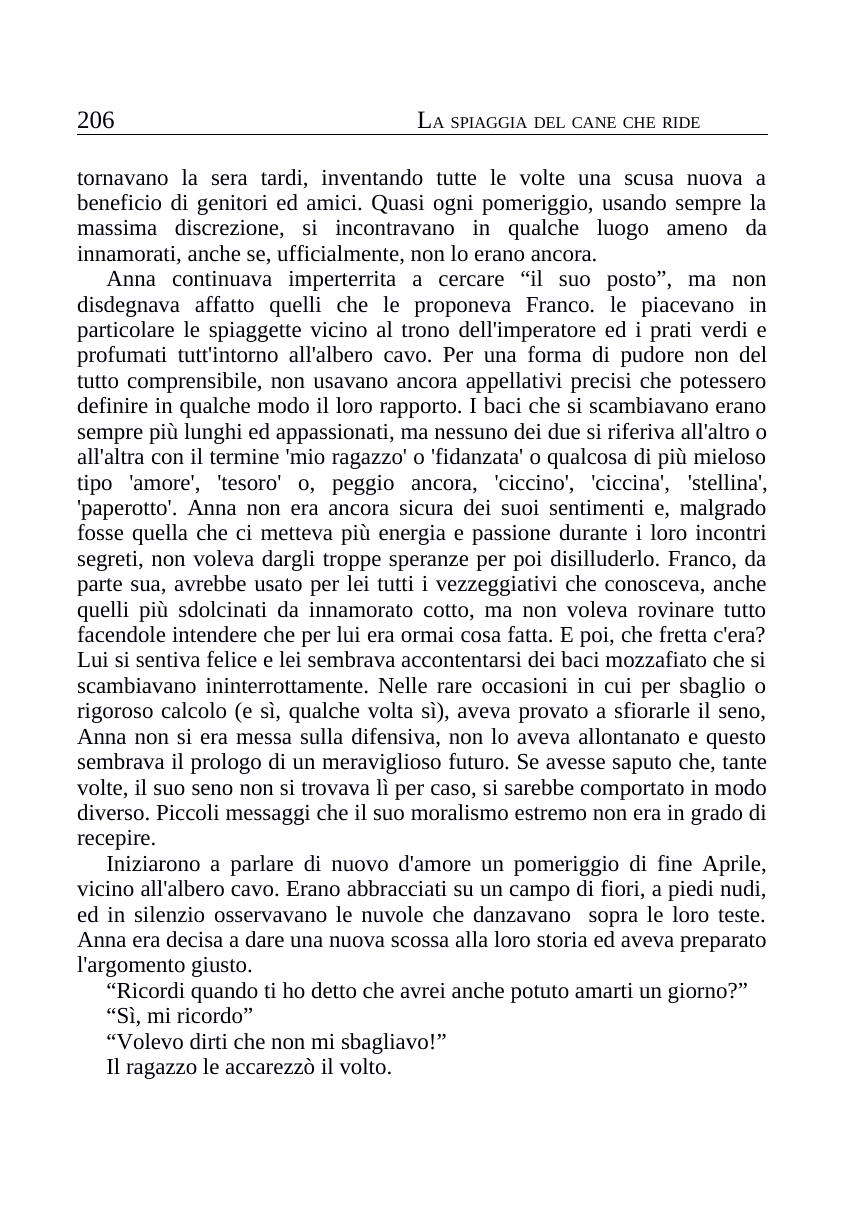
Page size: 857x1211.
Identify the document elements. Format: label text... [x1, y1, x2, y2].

text tornavano la sera tardi, inventando tutte le volte una scusa nuova a beneficio di genitori ed amici. Quasi ogni pomeriggio, usando sempre la massima discrezione, si incontravano in qualche luogo ameno da innamorati, anche se, ufficialmente, non lo erano ancora. [77, 164, 768, 266]
text “Volevo dirti che non mi sbagliavo!” [77, 1029, 768, 1054]
text Anna continuava imperterrita a cercare “il suo posto”, ma non disdegnava affatto quelli che le proponeva Franco. le piacevano in particolare le spiaggette vicino al trono dell'imperatore ed i prati verdi e profumati tutt'intorno all'albero cavo. Per una forma di pudore non del tutto comprensibile, non usavano ancora appellativi precisi che potessero definire in qualche modo il loro rapporto. I baci che si scambiavano erano sempre più lunghi ed appassionati, ma nessuno dei due si riferiva all'altro o all'altra con il termine 'mio ragazzo' o 'fidanzata' o qualcosa di più mieloso tipo 'amore', 'tesoro' o, peggio ancora, 'ciccino', 'ciccina', 'stellina', 'paperotto'. Anna non era ancora sicura dei suoi sentimenti e, malgrado fosse quella che ci metteva più energia e passione durante i loro incontri segreti, non voleva dargli troppe speranze per poi disilluderlo. Franco, da parte sua, avrebbe usato per lei tutti i vezzeggiativi che conosceva, anche quelli più sdolcinati da innamorato cotto, ma non voleva rovinare tutto facendole intendere che per lui era ormai cosa fatta. E poi, che fretta c'era? Lui si sentiva felice e lei sembrava accontentarsi dei baci mozzafiato che si scambiavano ininterrottamente. Nelle rare occasioni in cui per sbaglio o rigoroso calcolo (e sì, qualche volta sì), aveva provato a sfiorarle il seno, Anna non si era messa sulla difensiva, non lo aveva allontanato e questo sembrava il prologo di un meraviglioso futuro. Se avesse saputo che, tante volte, il suo seno non si trovava lì per caso, si sarebbe comportato in modo diverso. Piccoli messaggi che il suo moralismo estremo non era in grado di recepire. [77, 266, 768, 851]
text “Ricordi quando ti ho detto che avrei anche potuto amarti un giorno?” [77, 978, 768, 1003]
text “Sì, mi ricordo” [77, 1003, 768, 1029]
text Iniziarono a parlare di nuovo d'amore un pomeriggio di fine Aprile, vicino all'albero cavo. Erano abbracciati su un campo di fiori, a piedi nudi, ed in silenzio osservavano le nuvole che danzavano sopra le loro teste. Anna era decisa a dare una nuova scossa alla loro storia ed aveva preparato l'argomento giusto. [77, 851, 768, 978]
text Il ragazzo le accarezzò il volto. [77, 1054, 768, 1079]
